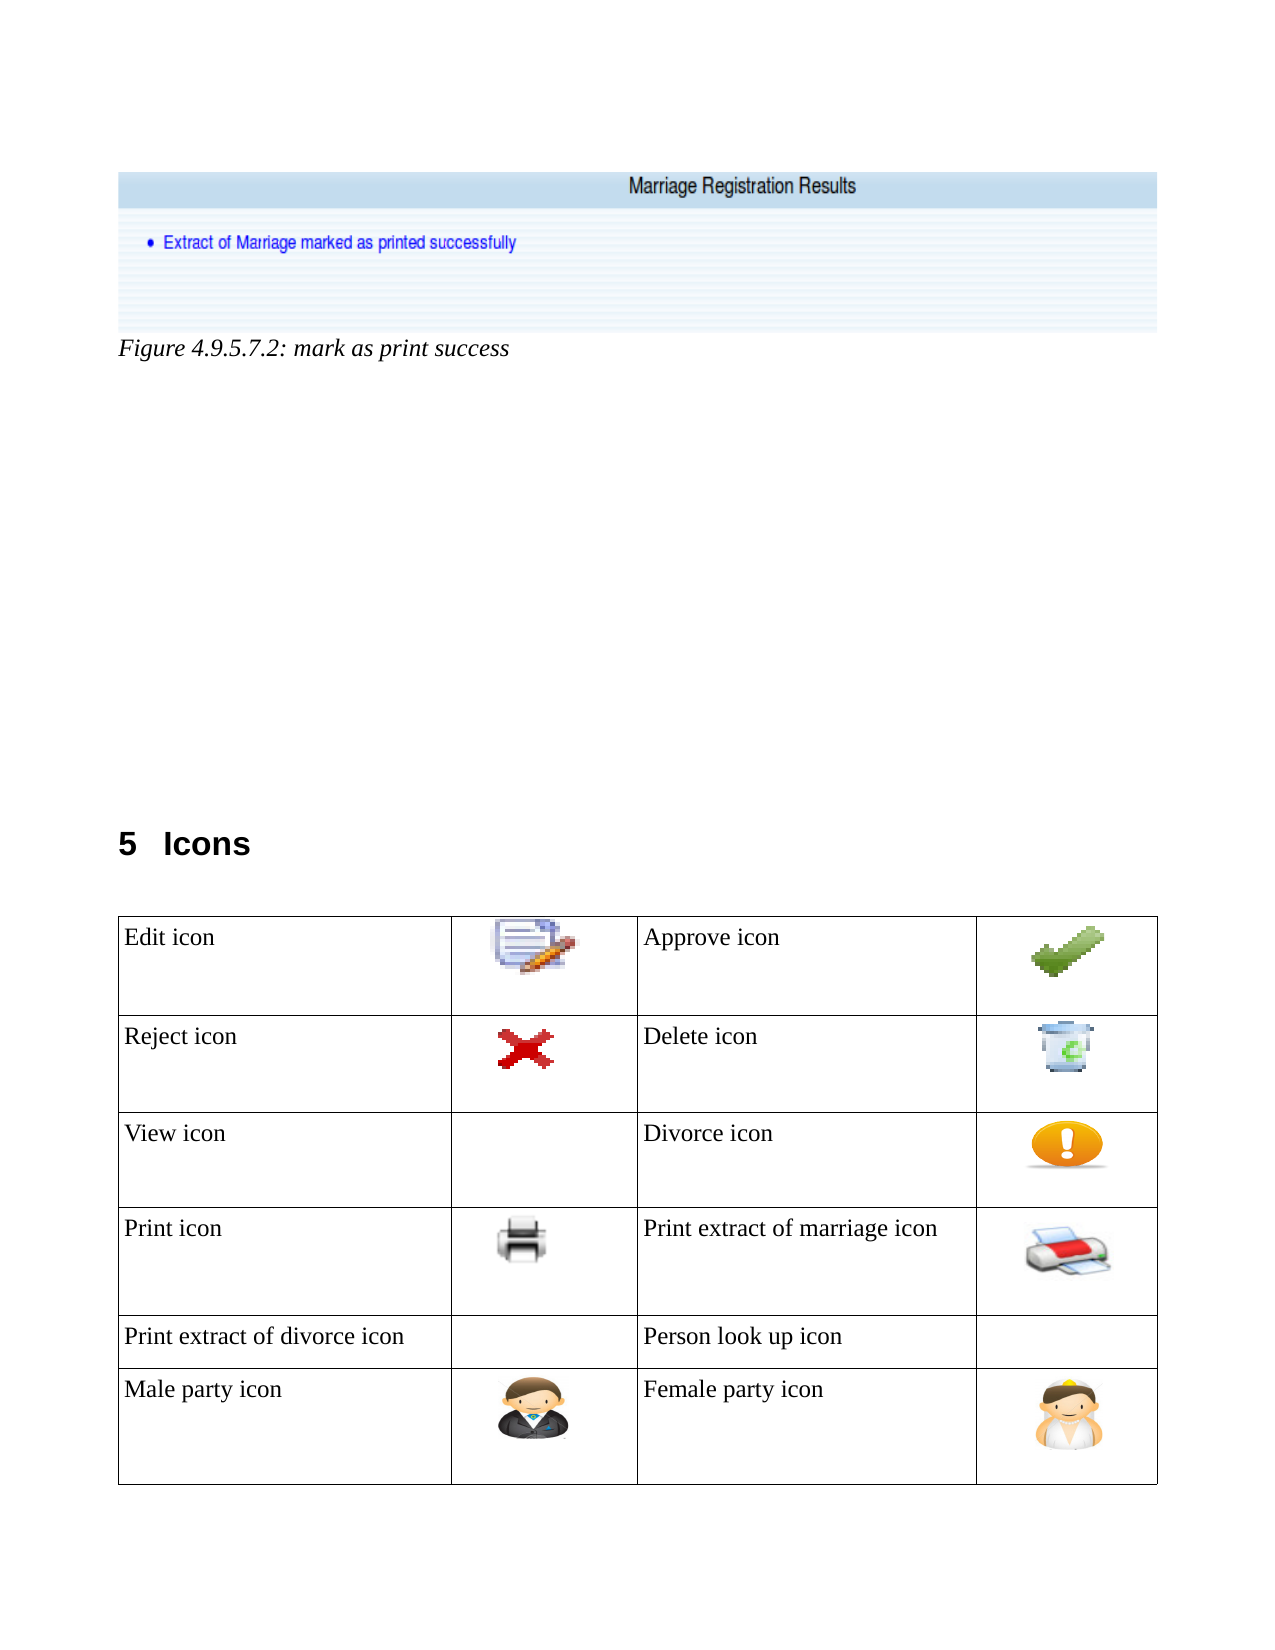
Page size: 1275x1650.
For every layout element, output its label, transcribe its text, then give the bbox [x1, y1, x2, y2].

table_header [977, 917, 1157, 1015]
picture [486, 1021, 566, 1078]
subtitle Icons [118, 824, 1157, 863]
table_cell [977, 1316, 1157, 1368]
table_cell [452, 1316, 637, 1368]
table_cell [452, 1369, 637, 1438]
text Figure 4.9.5.7.2: mark as print success [118, 333, 1157, 362]
picture [486, 913, 585, 979]
table_cell [977, 1223, 1157, 1315]
table_cell [452, 1208, 637, 1315]
picture [495, 1213, 550, 1270]
table_cell Person look up icon [638, 1316, 976, 1368]
table_cell Female party icon [638, 1369, 976, 1484]
table_cell Delete icon [638, 1016, 976, 1112]
table_cell Print extract of divorce icon [119, 1316, 451, 1368]
table_cell Divorce icon [638, 1113, 976, 1207]
table_cell [452, 1439, 637, 1484]
table_cell Print icon [119, 1208, 451, 1315]
picture [118, 172, 1158, 333]
table_cell [977, 1369, 1157, 1484]
picture [1034, 1376, 1103, 1450]
table_cell View icon [119, 1113, 451, 1207]
table_cell [452, 1016, 637, 1077]
picture [1034, 1021, 1099, 1076]
table_cell Print extract of marriage icon [638, 1208, 976, 1315]
table_cell Reject icon [119, 1016, 451, 1112]
picture [1023, 1222, 1114, 1281]
table_cell [977, 1113, 1157, 1207]
table_header Approve icon [638, 917, 976, 1015]
table_cell [977, 1208, 1157, 1222]
picture [1023, 1117, 1110, 1173]
picture [1031, 923, 1105, 981]
table_header [452, 917, 637, 1015]
picture [498, 1375, 569, 1439]
table_cell Male party icon [119, 1369, 451, 1484]
table_header Edit icon [119, 917, 451, 1015]
table_cell [452, 1078, 637, 1112]
table_cell [977, 1016, 1157, 1112]
table_cell [452, 1113, 637, 1207]
